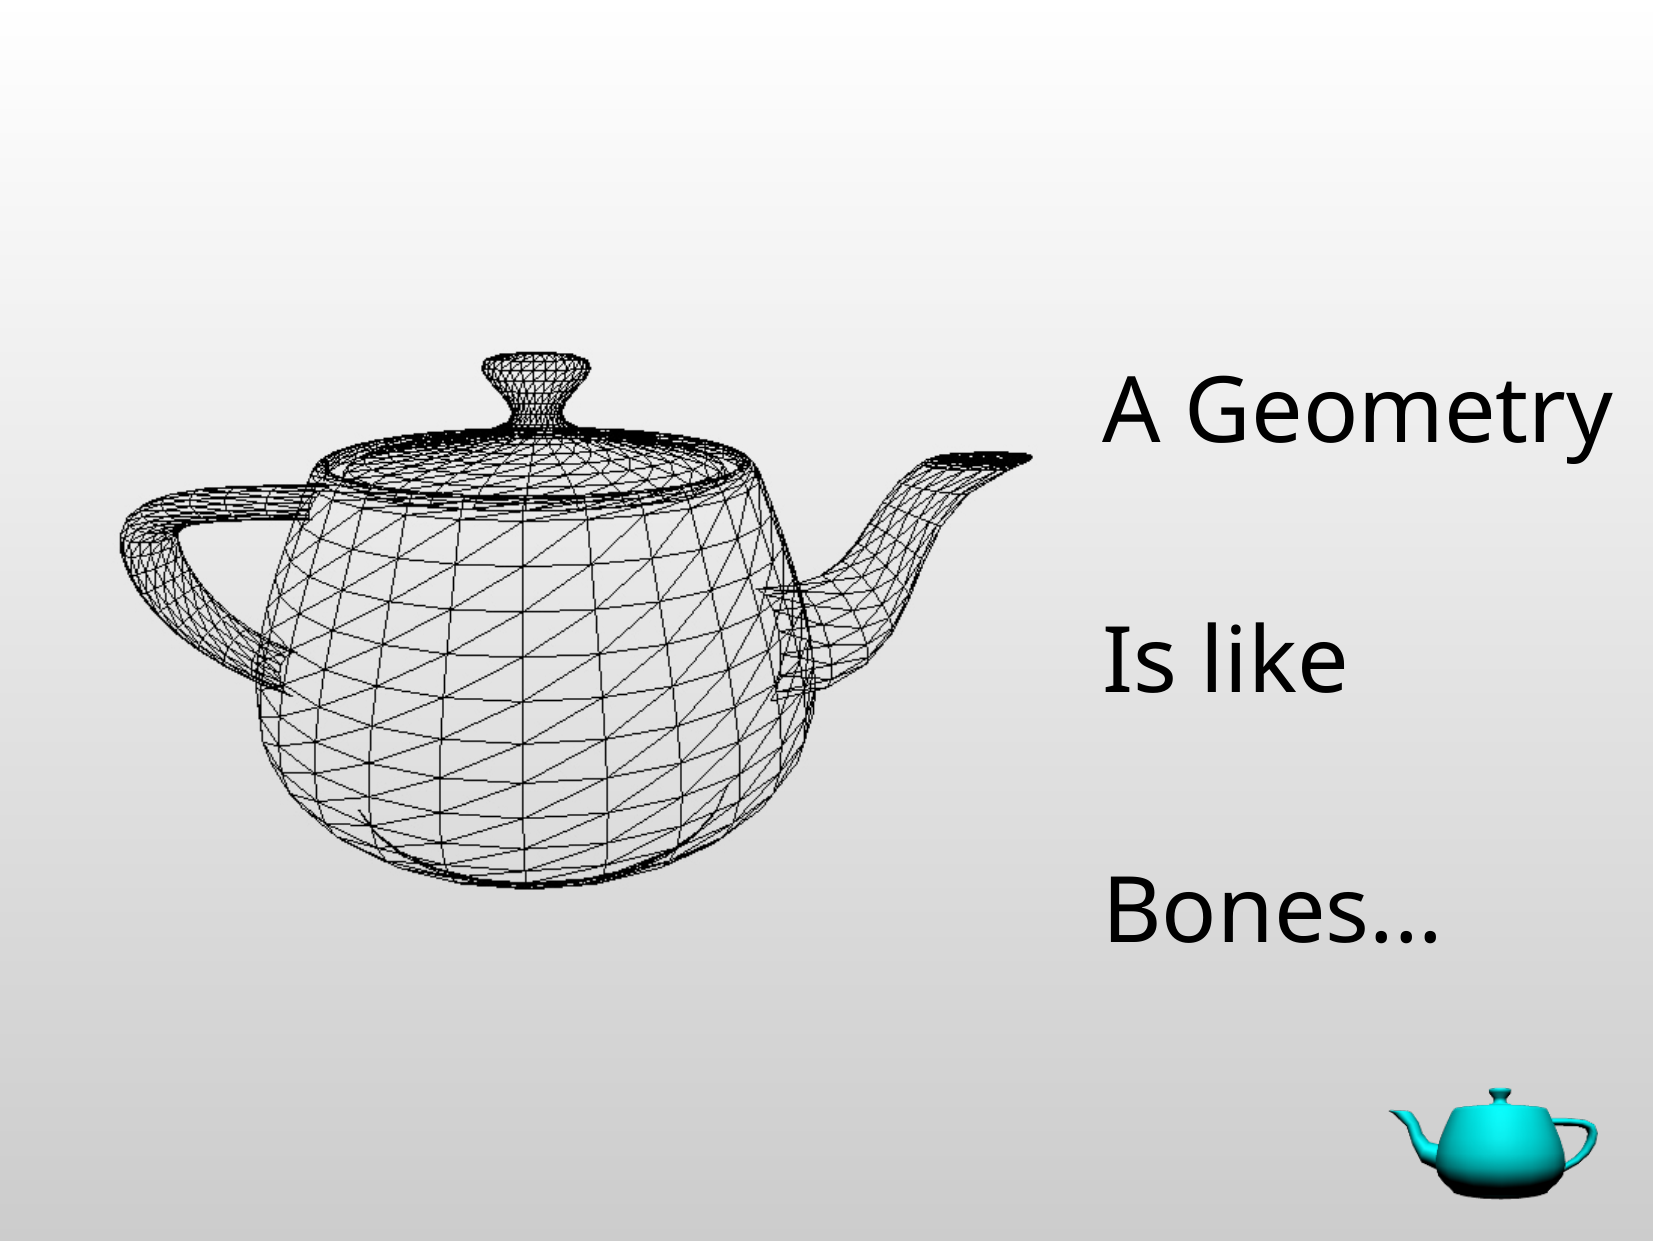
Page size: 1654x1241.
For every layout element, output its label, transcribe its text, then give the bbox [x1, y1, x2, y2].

picture [1387, 1085, 1600, 1201]
text_box A Geometry Is like Bones... [1087, 337, 1607, 949]
picture [87, 215, 1051, 938]
